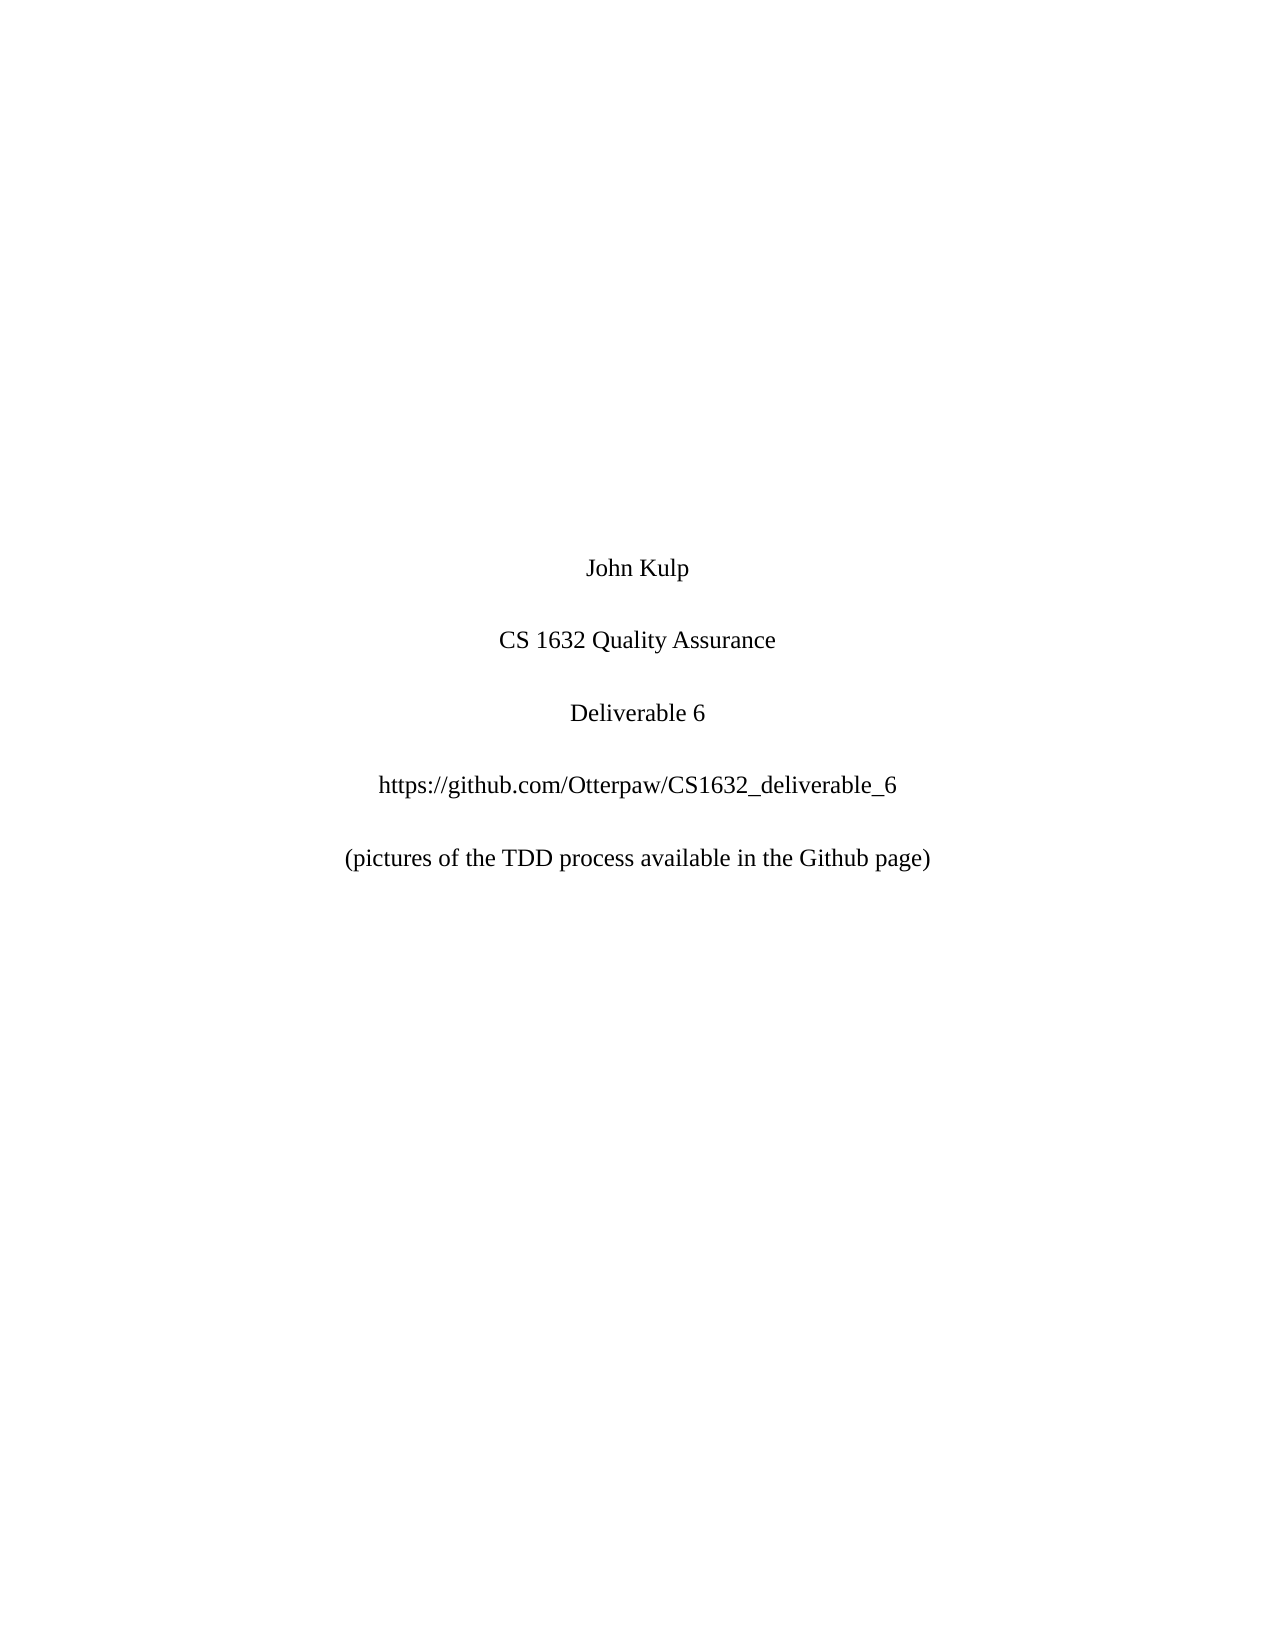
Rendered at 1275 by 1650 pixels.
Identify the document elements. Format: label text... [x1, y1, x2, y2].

text Deliverable 6 [118, 698, 1157, 727]
text John Kulp [118, 553, 1157, 582]
text (pictures of the TDD process available in the Github page) [118, 843, 1157, 872]
text https://github.com/Otterpaw/CS1632_deliverable_6 [118, 771, 1157, 799]
text CS 1632 Quality Assurance [118, 626, 1157, 654]
